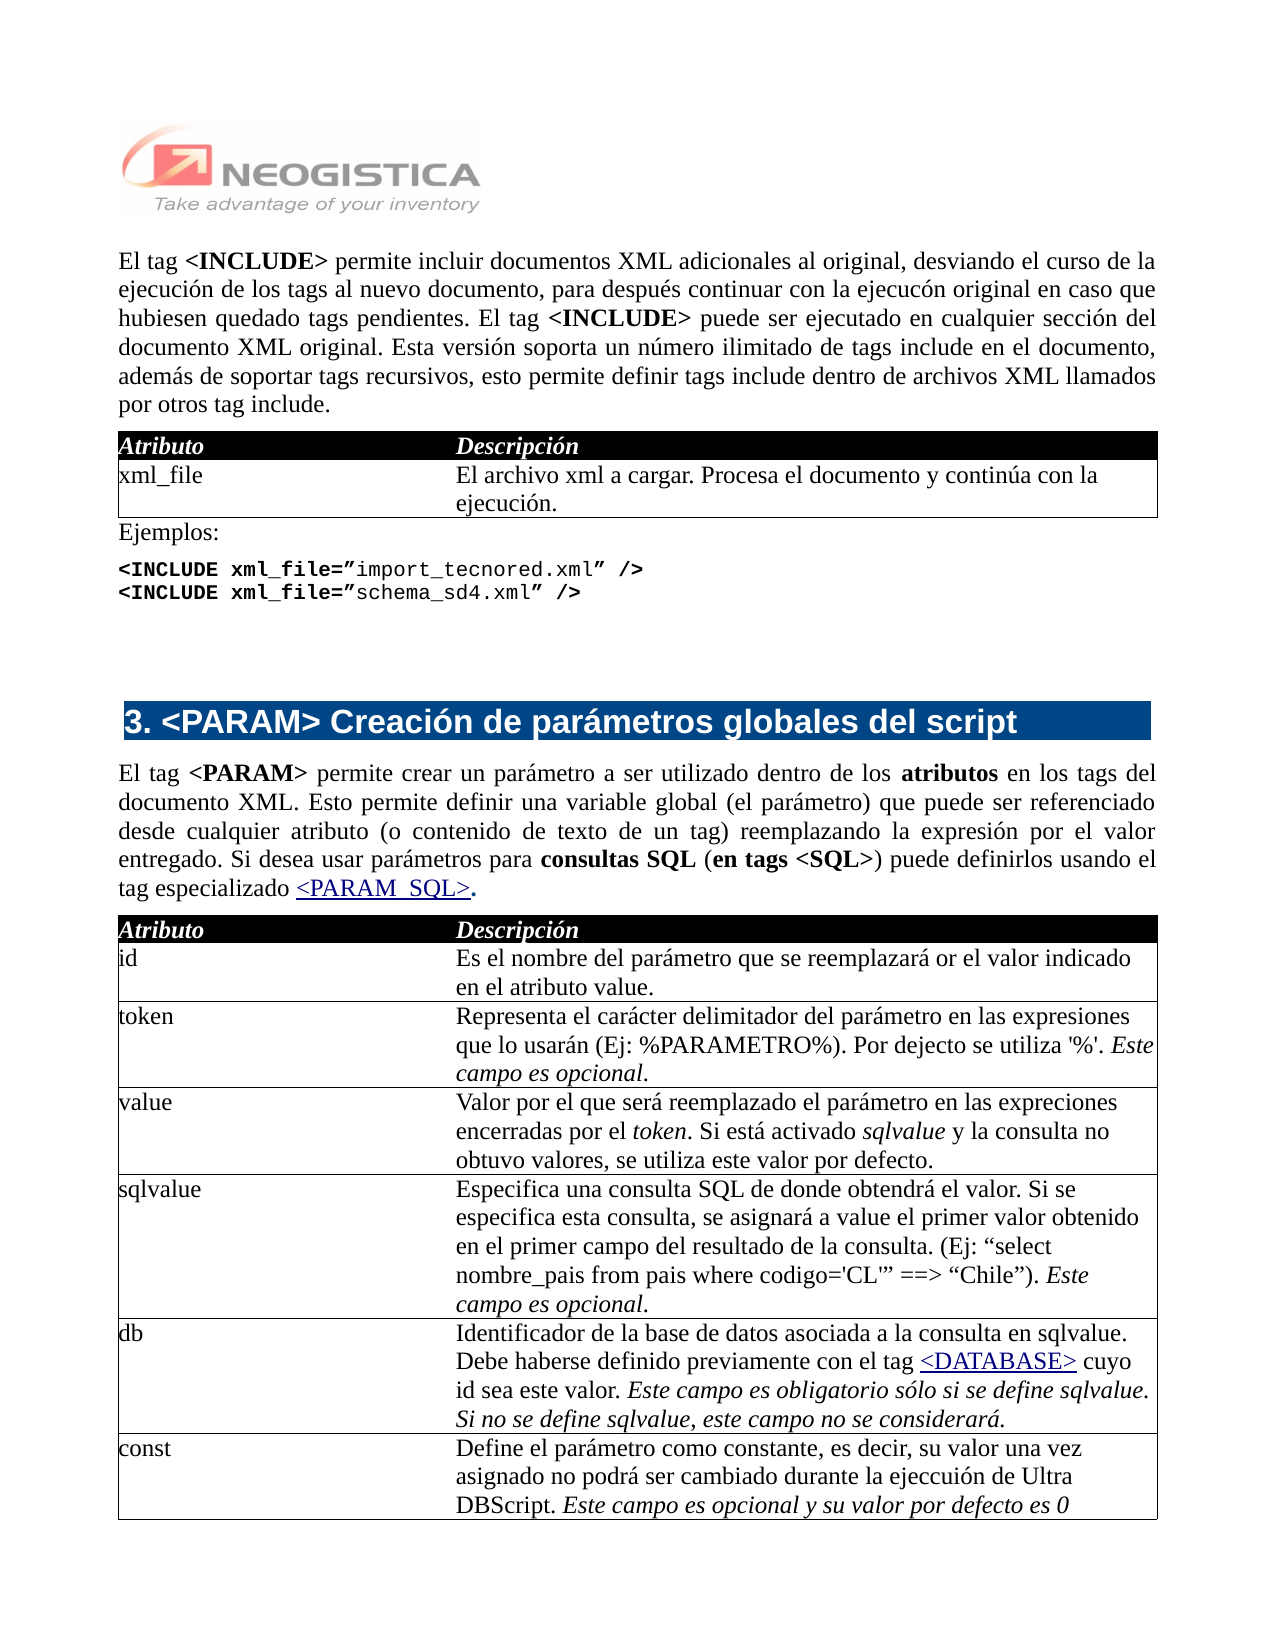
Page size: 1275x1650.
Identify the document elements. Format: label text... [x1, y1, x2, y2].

text El tag <INCLUDE> permite incluir documentos XML adicionales al original, desviando el curso de la ejecución de los tags al nuevo documento, para después continuar con la ejecucón original en caso que hubiesen quedado tags pendientes. El tag <INCLUDE> puede ser ejecutado en cualquier sección del documento XML original. Esta versión soporta un número ilimitado de tags include en el documento, además de soportar tags recursivos, esto permite definir tags include dentro de archivos XML llamados por otros tag include. [118, 246, 1157, 418]
table_header Atributo [119, 916, 456, 943]
table_cell token [119, 1002, 456, 1087]
table_cell Es el nombre del parámetro que se reemplazará or el valor indicado en el atributo value. [456, 944, 1157, 1001]
table_header Descripción [456, 432, 1157, 460]
text Ejemplos: [118, 518, 1157, 546]
table_cell sqlvalue [119, 1175, 456, 1317]
table_cell Valor por el que será reemplazado el parámetro en las expreciones encerradas por el token. Si está activado sqlvalue y la consulta no obtuvo valores, se utiliza este valor por defecto. [456, 1088, 1157, 1174]
table_cell Especifica una consulta SQL de donde obtendrá el valor. Si se especifica esta consulta, se asignará a value el primer valor obtenido en el primer campo del resultado de la consulta. (Ej: “select nombre_pais from pais where codigo='CL'” ==> “Chile”). Este campo es opcional. [456, 1175, 1157, 1317]
table_header Descripción [456, 916, 1157, 943]
table_cell El archivo xml a cargar. Procesa el documento y continúa con la ejecución. [456, 460, 1157, 517]
table_cell Identificador de la base de datos asociada a la consulta en sqlvalue. Debe haberse definido previamente con el tag <DATABASE> cuyo id sea este valor. Este campo es obligatorio sólo si se define sqlvalue. Si no se define sqlvalue, este campo no se considerará. [456, 1319, 1157, 1433]
table_cell value [119, 1088, 456, 1174]
text El tag <PARAM> permite crear un parámetro a ser utilizado dentro de los atributos en los tags del documento XML. Esto permite definir una variable global (el parámetro) que puede ser referenciado desde cualquier atributo (o contenido de texto de un tag) reemplazando la expresión por el valor entregado. Si desea usar parámetros para consultas SQL (en tags <SQL>) puede definirlos usando el tag especializado <PARAM_SQL>. [118, 758, 1157, 902]
text <INCLUDE xml_file=”import_tecnored.xml” /> <INCLUDE xml_file=”schema_sd4.xml” /> [118, 558, 1157, 606]
table_header 3. <PARAM> Creación de parámetros globales del script [118, 671, 1157, 758]
table_cell Representa el carácter delimitador del parámetro en las expresiones que lo usarán (Ej: %PARAMETRO%). Por dejecto se utiliza '%'. Este campo es opcional. [456, 1002, 1157, 1087]
table_cell const [119, 1434, 456, 1519]
table_cell db [119, 1319, 456, 1433]
table_cell xml_file [119, 460, 456, 517]
table_cell Define el parámetro como constante, es decir, su valor una vez asignado no podrá ser cambiado durante la ejeccuión de Ultra DBScript. Este campo es opcional y su valor por defecto es 0 [456, 1434, 1157, 1519]
table_header Atributo [119, 432, 456, 460]
table_cell id [119, 944, 456, 1001]
